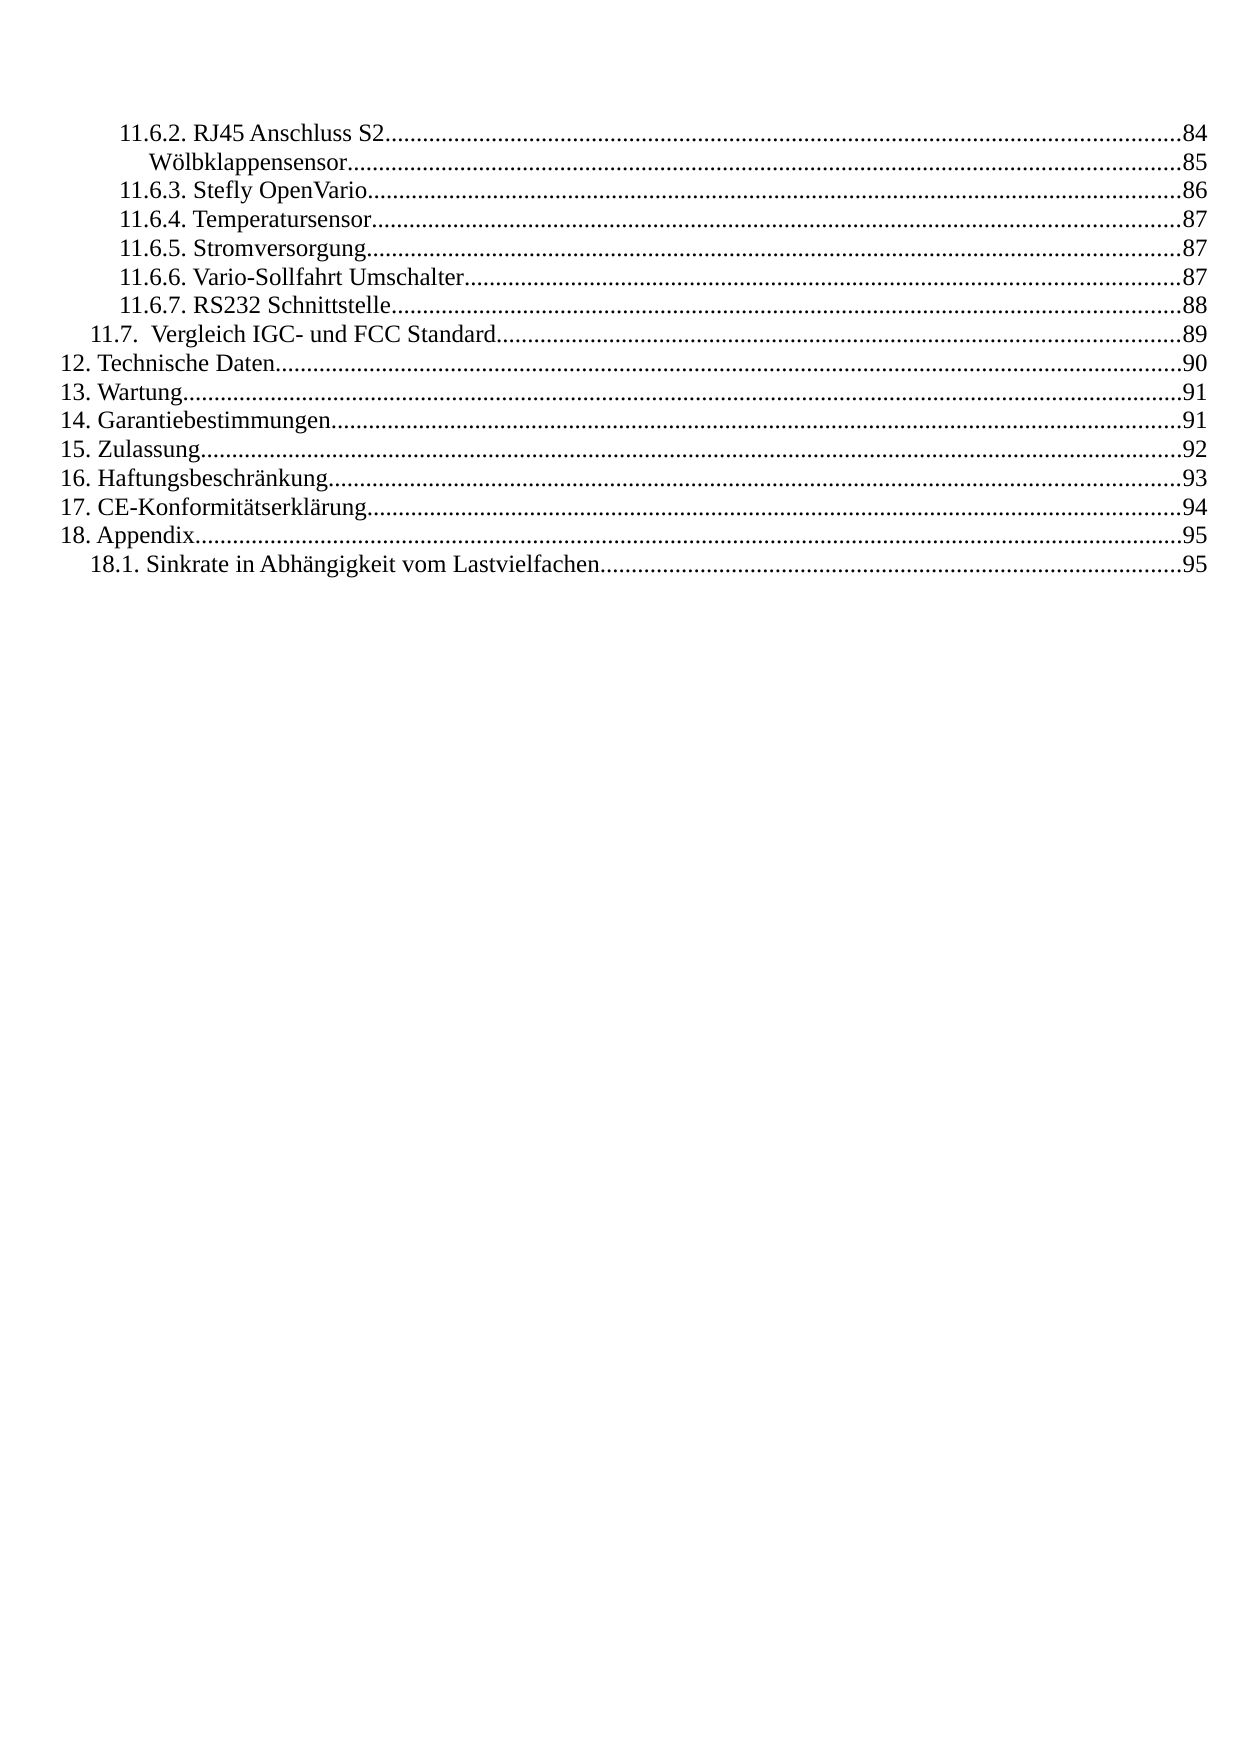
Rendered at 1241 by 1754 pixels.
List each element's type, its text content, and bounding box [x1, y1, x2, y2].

text 11.6.3. Stefly OpenVario 86 [119, 176, 1207, 204]
text 16. Haftungsbeschränkung 93 [60, 463, 1207, 492]
text 18. Appendix 95 [60, 521, 1207, 549]
text 11.6.7. RS232 Schnittstelle 88 [119, 291, 1207, 319]
text 11.6.6. Vario-Sollfahrt Umschalter 87 [119, 262, 1207, 291]
text 15. Zulassung 92 [60, 434, 1207, 463]
text 17. CE-Konformitätserklärung 94 [60, 492, 1207, 521]
text Wölbklappensensor 85 [148, 147, 1207, 176]
text 18.1. Sinkrate in Abhängigkeit vom Lastvielfachen 95 [89, 549, 1207, 578]
text 11.6.4. Temperatursensor 87 [119, 204, 1207, 233]
text 11.6.2. RJ45 Anschluss S2 84 [119, 118, 1207, 147]
text 11.7. Vergleich IGC- und FCC Standard 89 [89, 319, 1207, 348]
text 14. Garantiebestimmungen 91 [60, 406, 1207, 434]
text 13. Wartung 91 [60, 377, 1207, 406]
text 11.6.5. Stromversorgung 87 [119, 233, 1207, 262]
text 12. Technische Daten 90 [60, 348, 1207, 377]
